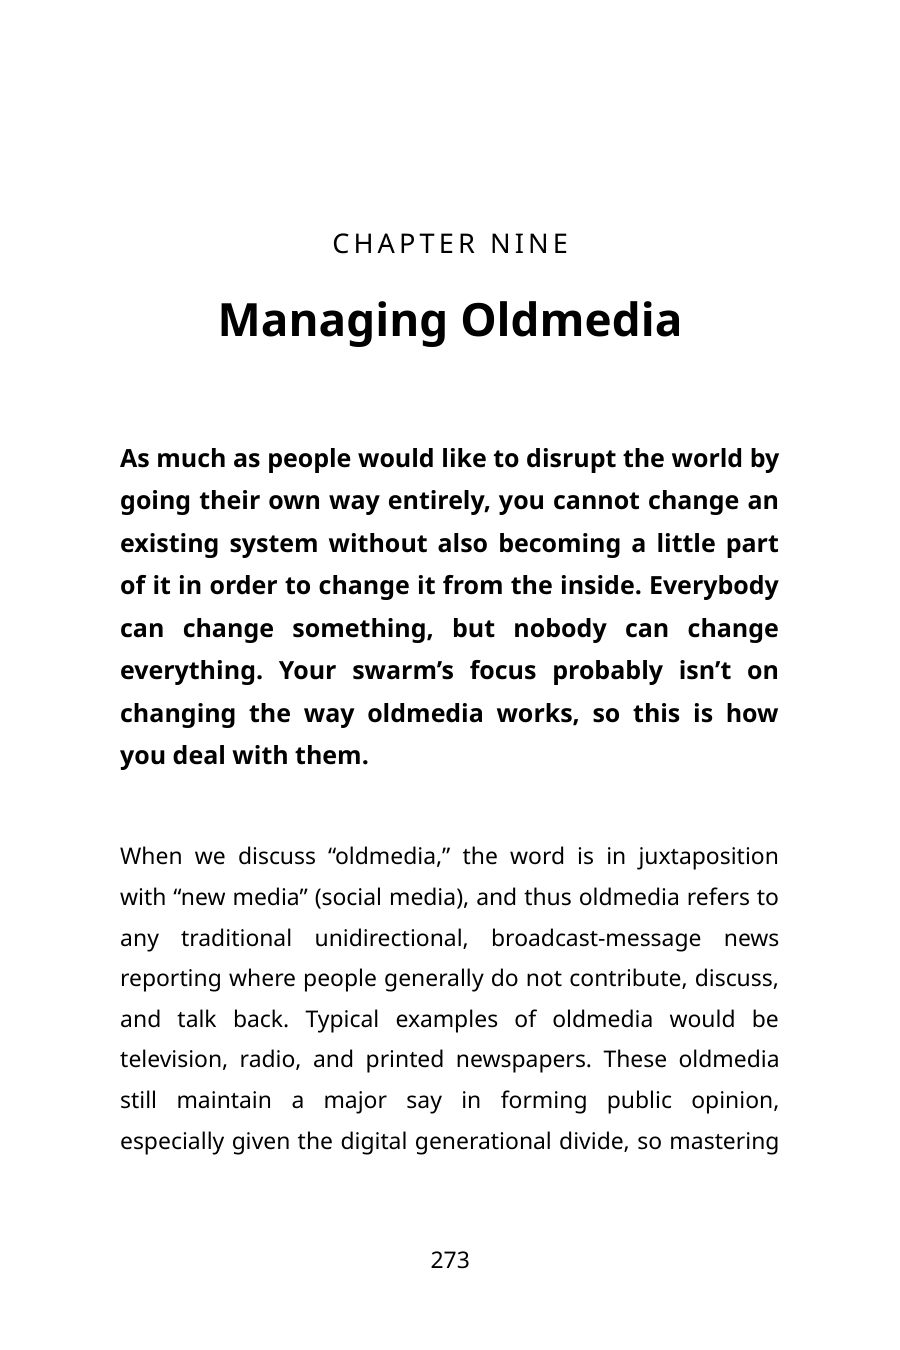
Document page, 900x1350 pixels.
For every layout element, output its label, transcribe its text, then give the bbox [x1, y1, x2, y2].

text CHAPTER NINE [120, 225, 780, 262]
subtitle Managing Oldmedia [120, 288, 780, 350]
text As much as people would like to disrupt the world by going their own way entirely, you cannot change an existing system without also becoming a little part of it in order to change it from the inside. Everybody can change something, but nobody can change everything. Your swarm’s focus probably isn’t on changing the way oldmedia works, so this is how you deal with them. [120, 440, 780, 772]
text When we discuss “oldmedia,” the word is in juxtaposition with “new media” (social media), and thus oldmedia refers to any traditional unidirectional, broadcast-message news reporting where people generally do not contribute, discuss, and talk back. Typical examples of oldmedia would be television, radio, and printed newspapers. These oldmedia still maintain a major say in forming public opinion, especially given the digital generational divide, so mastering [120, 840, 780, 1156]
